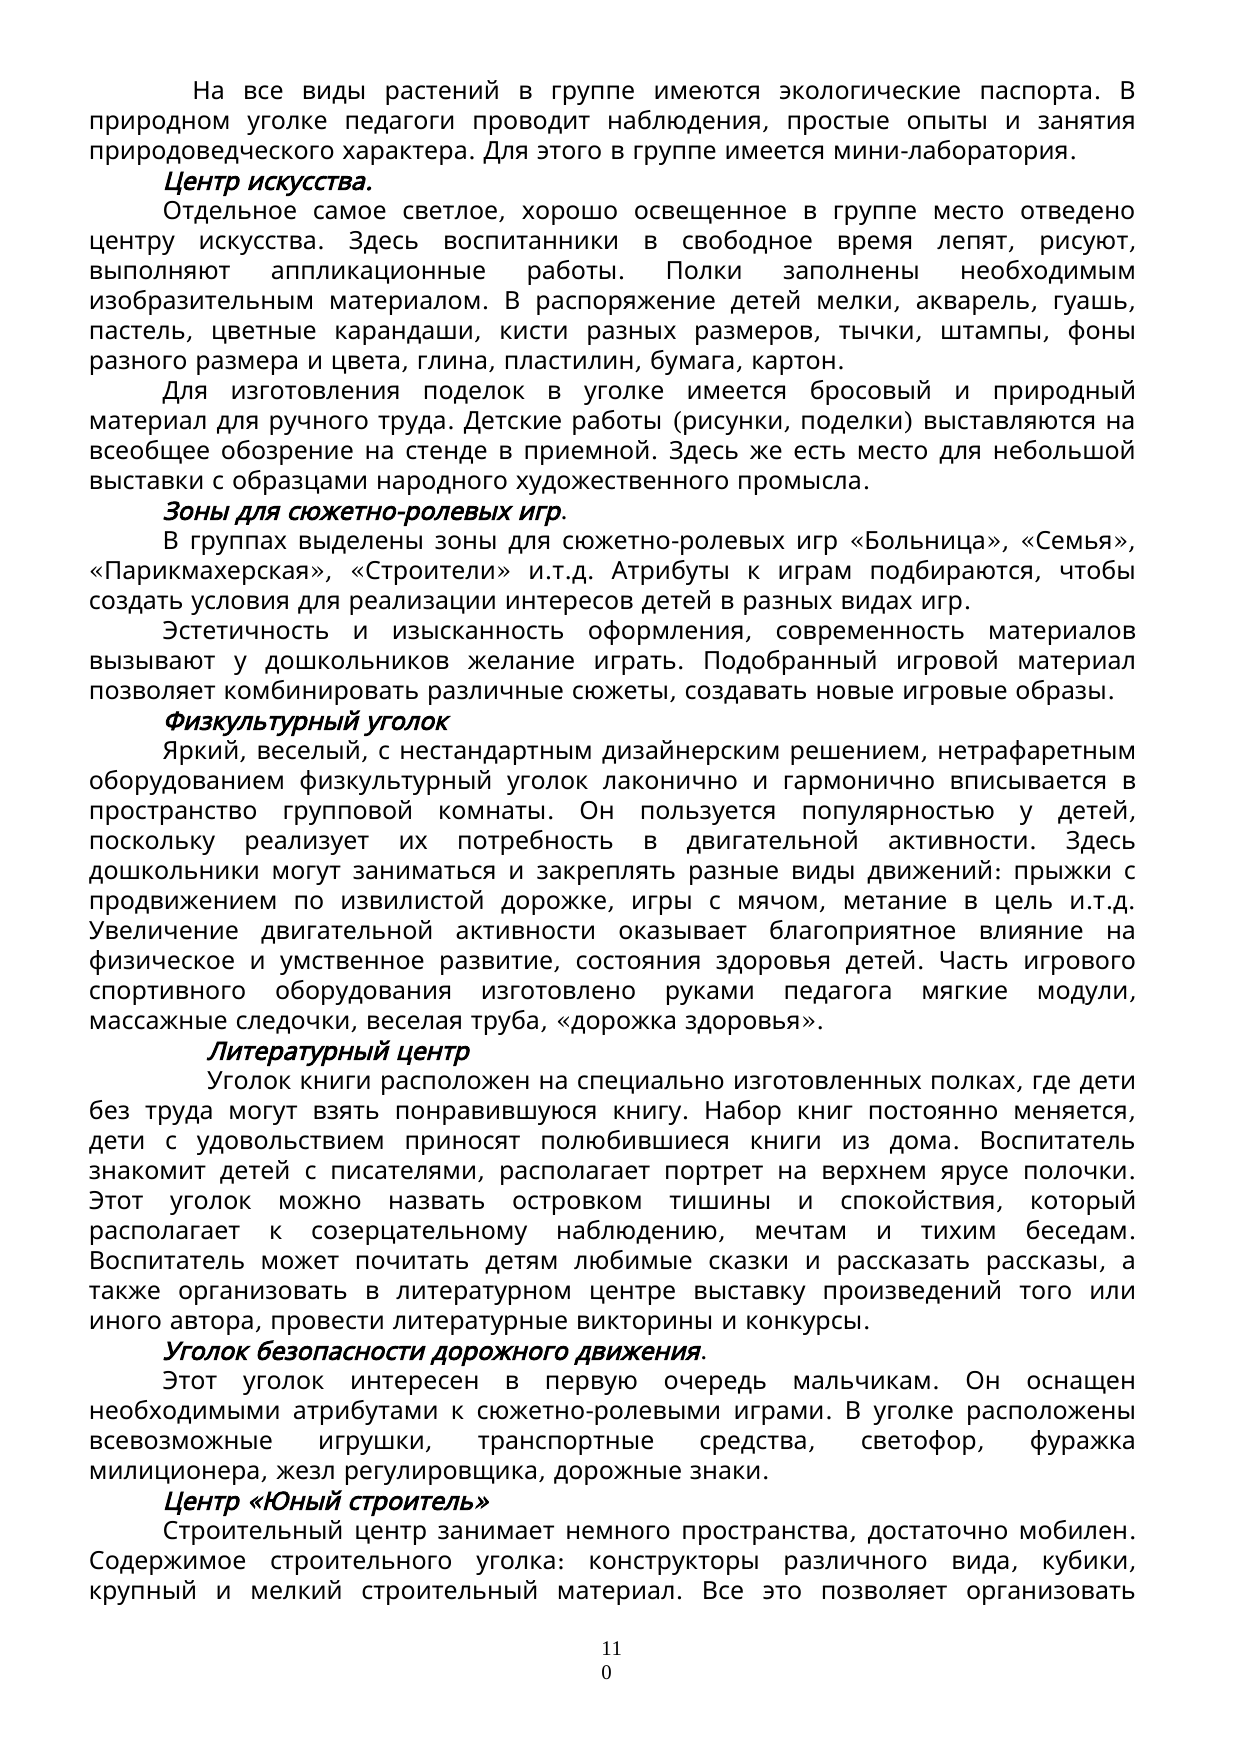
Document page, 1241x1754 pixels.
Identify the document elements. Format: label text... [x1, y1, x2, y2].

text Центр искусства. [89, 165, 1137, 195]
text Отдельное самое светлое, хорошо освещенное в группе место отведено центру искусства. Здесь воспитанники в свободное время лепят, рисуют, выполняют аппликационные работы. Полки заполнены необходимым изобразительным материалом. В распоряжение детей мелки, акварель, гуашь, пастель, цветные карандаши, кисти разных размеров, тычки, штампы, фоны разного размера и цвета, глина, пластилин, бумага, картон. [89, 195, 1137, 375]
text Эстетичность и изысканность оформления, современность материалов вызывают у дошкольников желание играть. Подобранный игровой материал позволяет комбинировать различные сюжеты, создавать новые игровые образы. [89, 615, 1137, 705]
text Литературный центр [89, 1035, 1137, 1065]
text Строительный центр занимает немного пространства, достаточно мобилен. Содержимое строительного уголка: конструкторы различного вида, кубики, крупный и мелкий строительный материал. Все это позволяет организовать [89, 1515, 1137, 1605]
text Уголок книги расположен на специально изготовленных полках, где дети без труда могут взять понравившуюся книгу. Набор книг постоянно меняется, дети с удовольствием приносят полюбившиеся книги из дома. Воспитатель знакомит детей с писателями, располагает портрет на верхнем ярусе полочки. Этот уголок можно назвать островком тишины и спокойствия, который располагает к созерцательному наблюдению, мечтам и тихим беседам. Воспитатель может почитать детям любимые сказки и рассказать рассказы, а также организовать в литературном центре выставку произведений того или иного автора, провести литературные викторины и конкурсы. [89, 1065, 1137, 1335]
text В группах выделены зоны для сюжетно-ролевых игр «Больница», «Семья», «Парикмахерская», «Строители» и.т.д. Атрибуты к играм подбираются, чтобы создать условия для реализации интересов детей в разных видах игр. [89, 525, 1137, 615]
text На все виды растений в группе имеются экологические паспорта. В природном уголке педагоги проводит наблюдения, простые опыты и занятия природоведческого характера. Для этого в группе имеется мини-лаборатория. [89, 75, 1137, 165]
text Центр «Юный строитель» [89, 1485, 1137, 1515]
text Яркий, веселый, с нестандартным дизайнерским решением, нетрафаретным оборудованием физкультурный уголок лаконично и гармонично вписывается в пространство групповой комнаты. Он пользуется популярностью у детей, поскольку реализует их потребность в двигательной активности. Здесь дошкольники могут заниматься и закреплять разные виды движений: прыжки с продвижением по извилистой дорожке, игры с мячом, метание в цель и.т.д. Увеличение двигательной активности оказывает благоприятное влияние на физическое и умственное развитие, состояния здоровья детей. Часть игрового спортивного оборудования изготовлено руками педагога мягкие модули, массажные следочки, веселая труба, «дорожка здоровья». [89, 735, 1137, 1035]
text Этот уголок интересен в первую очередь мальчикам. Он оснащен необходимыми атрибутами к сюжетно-ролевыми играми. В уголке расположены всевозможные игрушки, транспортные средства, светофор, фуражка милиционера, жезл регулировщика, дорожные знаки. [89, 1365, 1137, 1485]
text Зоны для сюжетно-ролевых игр. [89, 495, 1137, 525]
text Физкультурный уголок [89, 705, 1137, 735]
text Для изготовления поделок в уголке имеется бросовый и природный материал для ручного труда. Детские работы (рисунки, поделки) выставляются на всеобщее обозрение на стенде в приемной. Здесь же есть место для небольшой выставки с образцами народного художественного промысла. [89, 375, 1137, 495]
text Уголок безопасности дорожного движения. [89, 1335, 1137, 1365]
